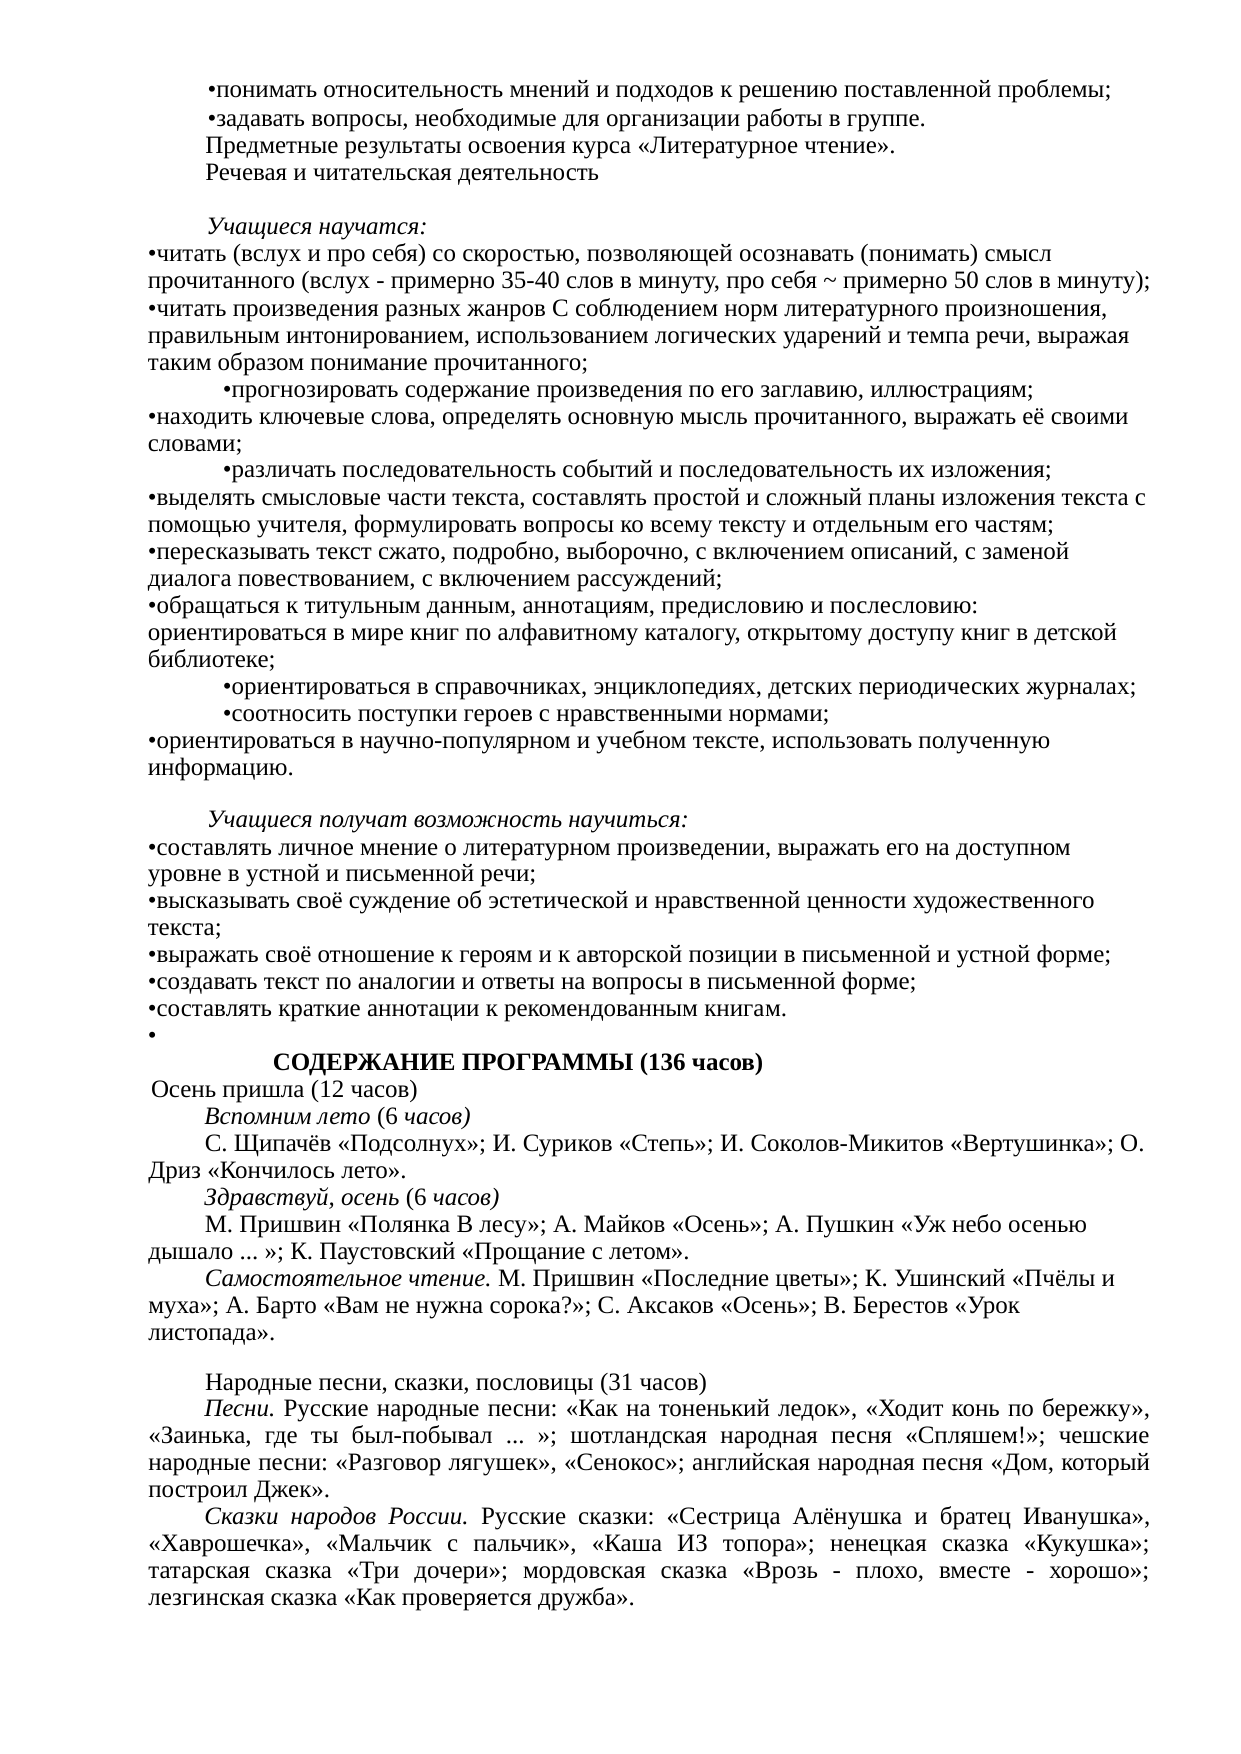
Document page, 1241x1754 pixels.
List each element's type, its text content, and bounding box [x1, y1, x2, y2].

list составлять краткие аннотации к рекомендованным книгам. [148, 995, 1151, 1022]
list выделять смысловые части текста, составлять простой и сложный планы изложения текста с помощью учителя, формулировать вопросы ко всему тексту и отдельным его частям; [148, 484, 1151, 538]
list прогнозировать содержание произведения по его заглавию, иллюстрациям; [223, 376, 1152, 402]
text Учащиеся научатся: [206, 213, 1152, 240]
text Осень пришла (12 часов) [151, 1076, 1151, 1103]
list ориентироваться в справочниках, энциклопедиях, детских периодических журналах; [223, 673, 1152, 700]
list высказывать своё суждение об эстетической и нравственной ценности художественного текста; [148, 888, 1150, 941]
list соотносить поступки героев с нравственными нормами; [223, 700, 1152, 727]
list выражать своё отношение к героям и к авторской позиции в письменной и устной форме; [148, 941, 1150, 968]
text Учащиеся получат возможность научиться: [207, 806, 1151, 833]
list читать (вслух и про себя) со скоростью, позволяющей осознавать (понимать) смысл прочитанного (вслух - примерно 35-40 слов в минуту, про себя ~ примерно 50 слов в минуту); [148, 240, 1151, 294]
list задавать вопросы, необходимые для организации работы в группе. [207, 103, 1151, 132]
text М. Пришвин «Полянка В лесу»; А. Майков «Осень»; А. Пушкин «Уж небо осенью дышало ... »; К. Паустовский «Прощание с летом». [148, 1211, 1151, 1265]
text Здравствуй, осень (6 часов) [204, 1184, 1152, 1211]
text Предметные результаты освоения курса «Литературное чтение». Речевая и читательская деятельность [205, 132, 914, 186]
list читать произведения разных жанров С соблюдением норм литературного произношения, правильным интонированием, использованием логических ударений и темпа речи, выражая таким образом понимание прочитанного; [148, 294, 1151, 376]
list обращаться к титульным данным, аннотациям, предисловию и послесловию: ориентироваться в мире книг по алфавитному каталогу, открытому доступу книг в детской библиотеке; [148, 592, 1151, 673]
list ориентироваться в научно-популярном и учебном тексте, использовать полученную информацию. [148, 727, 1151, 781]
list пересказывать текст сжато, подробно, выборочно, с включением описаний, с заменой диалога повествованием, с включением рассуждений; [148, 539, 1151, 592]
list создавать текст по аналогии и ответы на вопросы в письменной форме; [148, 968, 1151, 995]
text Вспомним лето (6 часов) [204, 1103, 1152, 1130]
list различать последовательность событий и последовательность их изложения; [223, 456, 1152, 483]
text СОДЕРЖАНИЕ ПРОГРАММЫ (136 часов) [148, 1049, 1151, 1076]
text С. Щипачёв «Подсолнух»; И. Суриков «Степь»; И. Соколов-Микитов «Вертушинка»; О. Дриз «Кончилось лето». [148, 1130, 1151, 1184]
list находить ключевые слова, определять основную мысль прочитанного, выражать её своими словами; [148, 403, 1151, 456]
text Самостоятельное чтение. М. Пришвин «Последние цветы»; К. Ушинский «Пчёлы и муха»; А. Барто «Вам не нужна сорока?»; С. Аксаков «Осень»; В. Берестов «Урок листопада». [148, 1265, 1151, 1346]
text Народные песни, сказки, пословицы (31 часов) [205, 1371, 1152, 1395]
list составлять личное мнение о литературном произведении, выражать его на доступном уровне в устной и письменной речи; [148, 834, 1150, 887]
list понимать относительность мнений и подходов к решению поставленной проблемы; [207, 75, 1151, 103]
text Песни. Русские народные песни: «Как на тоненький ледок», «Ходит конь по бережку», «Заинька, где ты был-побывал ... »; шотландская народная песня «Спляшем!»; чешские народные песни: «Разговор лягушек», «Сенокос»; английская народная песня «Дом, который построил Джек». [148, 1395, 1151, 1503]
text Сказки народов России. Русские сказки: «Сестрица Алёнушка и братец Иванушка», «Хаврошечка», «Мальчик с пальчик», «Каша ИЗ топора»; ненецкая сказка «Кукушка»; татарская сказка «Три дочери»; мордовская сказка «Врозь - плохо, вместе - хорошо»; лезгинская сказка «Как проверяется дружба». [148, 1503, 1151, 1611]
